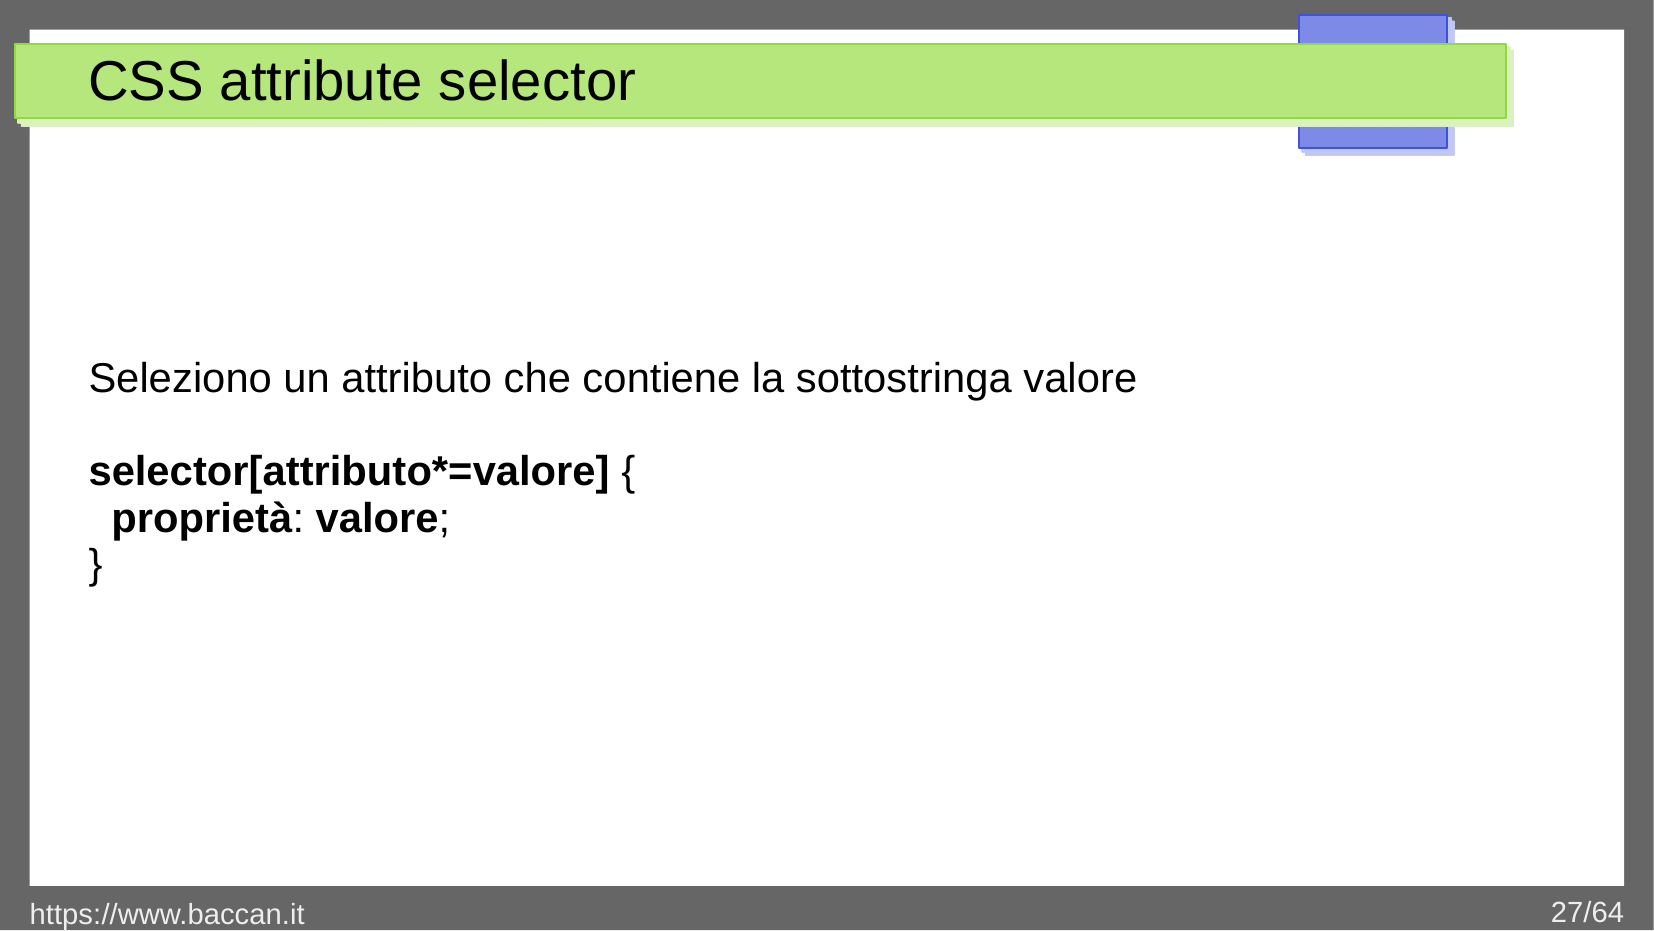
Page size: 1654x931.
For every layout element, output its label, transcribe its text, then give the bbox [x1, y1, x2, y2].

text_box Seleziono un attributo che contiene la sottostringa valore selector[attributo*=valore] { proprietà: valore; } [88, 169, 1565, 820]
title CSS attribute selector [88, 44, 1506, 119]
